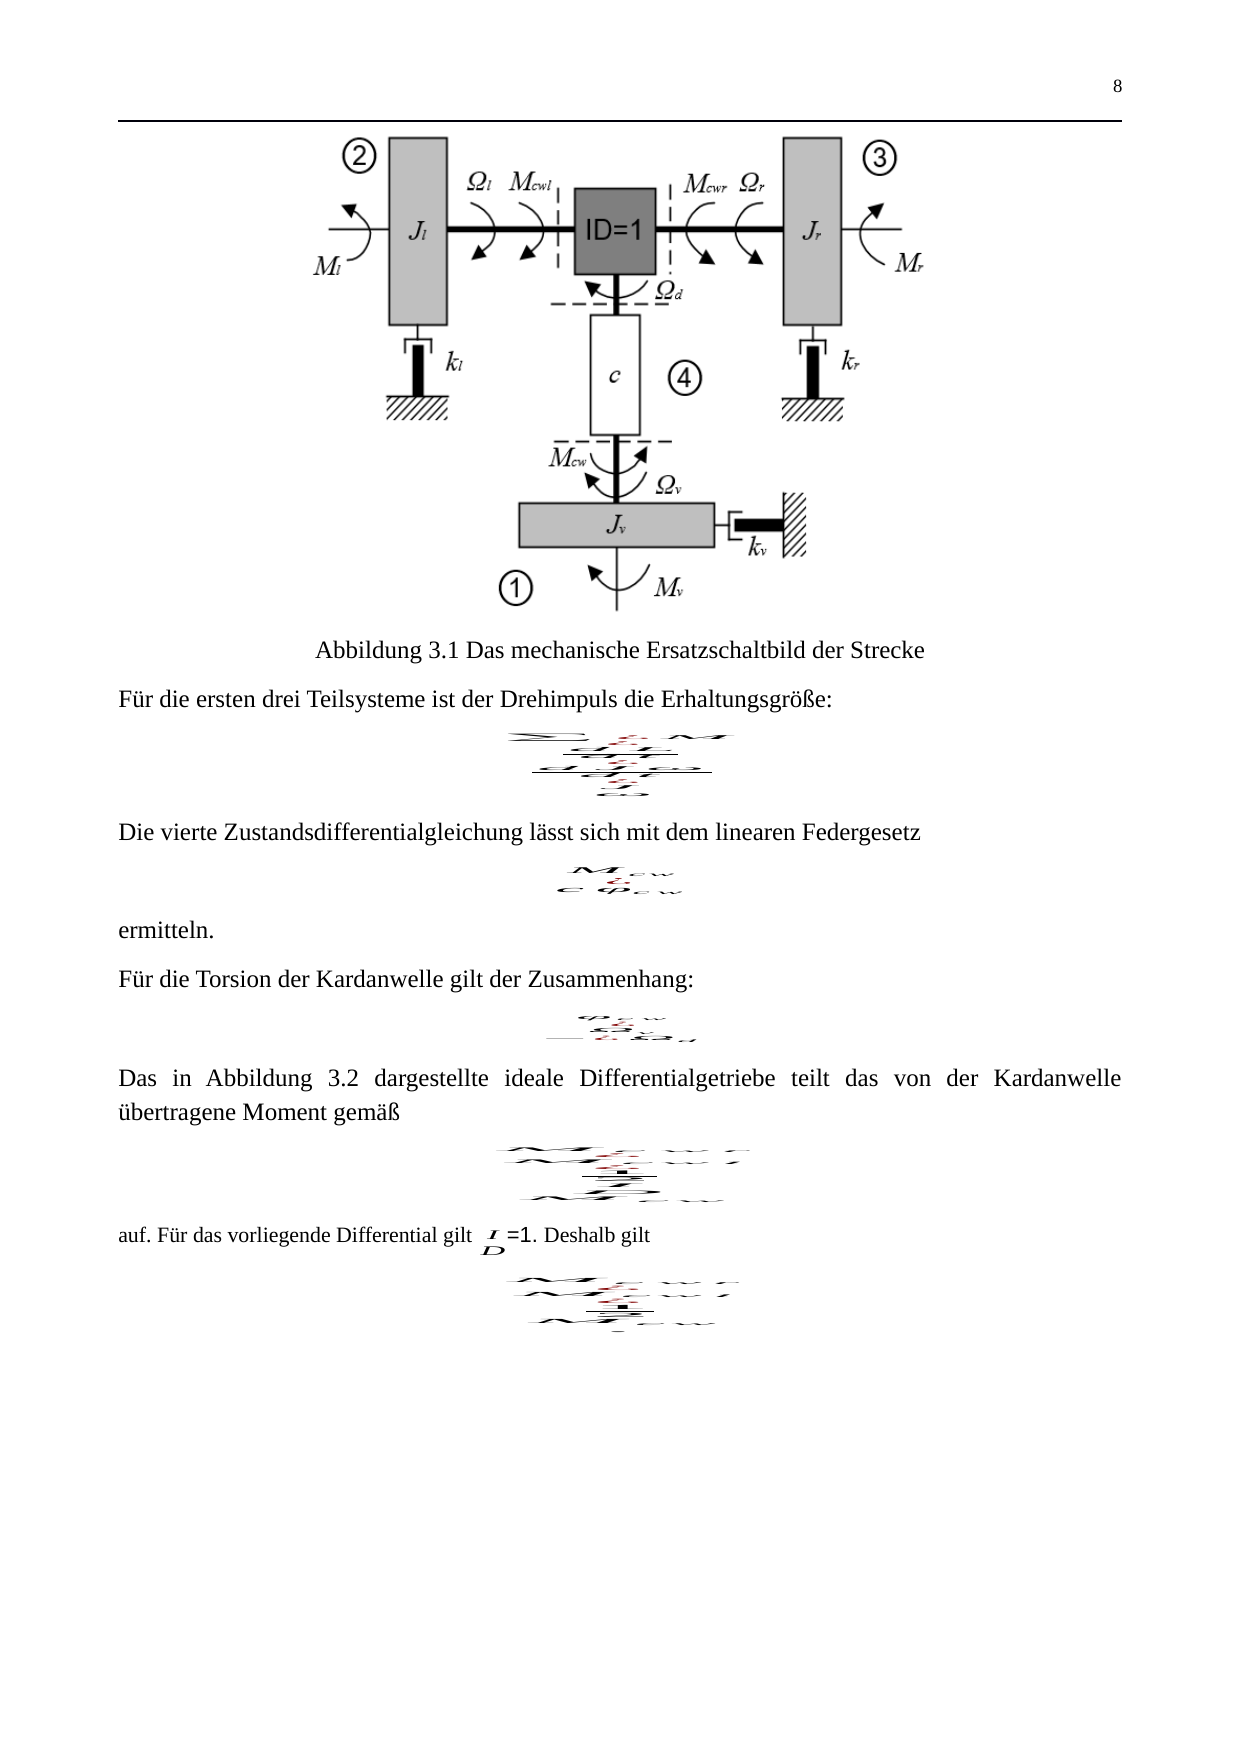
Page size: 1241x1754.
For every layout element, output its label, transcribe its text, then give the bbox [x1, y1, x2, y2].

text Für die ersten drei Teilsysteme ist der Drehimpuls die Erhaltungsgröße: [118, 684, 1122, 713]
text auf. Für das vorliegende Differential gilt =1. Deshalb gilt [118, 1222, 1122, 1258]
text Die vierte Zustandsdifferentialgleichung lässt sich mit dem linearen Federgesetz [118, 817, 1122, 846]
text Für die Torsion der Kardanwelle gilt der Zusammenhang: [118, 964, 1122, 993]
text Abbildung 3.1 Das mechanische Ersatzschaltbild der Strecke [118, 635, 1122, 664]
text Das in Abbildung 3.2 dargestellte ideale Differentialgetriebe teilt das von der Kardanwelle übertragene Moment gemäß [118, 1063, 1122, 1126]
text ermitteln. [118, 915, 1122, 944]
